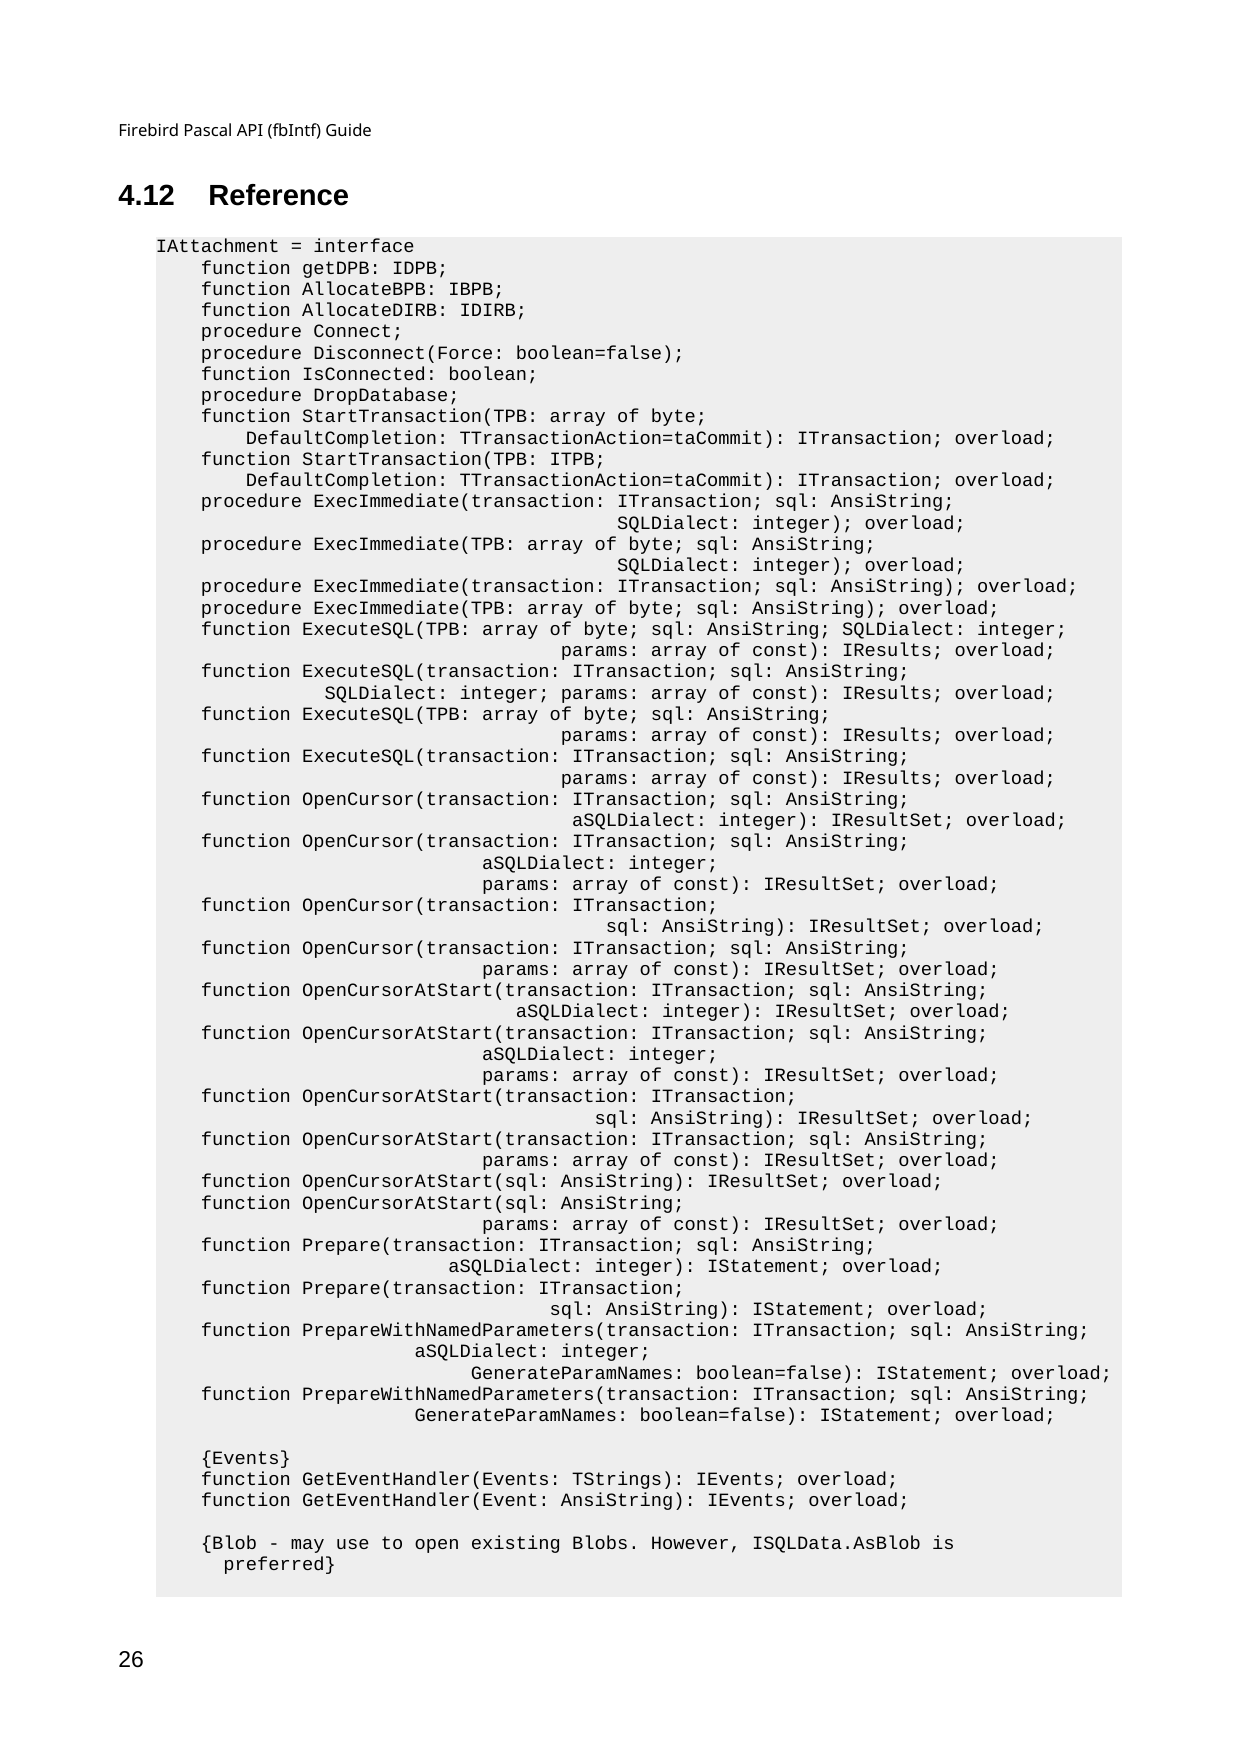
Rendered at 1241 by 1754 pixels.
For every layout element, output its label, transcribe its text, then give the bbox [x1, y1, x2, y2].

text aSQLDialect: integer; [156, 1045, 1122, 1066]
text function GetEventHandler(Events: TStrings): IEvents; overload; [156, 1470, 1122, 1491]
text preferred} [156, 1555, 1122, 1576]
text DefaultCompletion: TTransactionAction=taCommit): ITransaction; overload; [156, 471, 1122, 492]
text procedure Disconnect(Force: boolean=false); [156, 343, 1122, 365]
text {Events} [156, 1448, 1122, 1470]
text params: array of const): IResultSet; overload; [156, 960, 1122, 981]
text aSQLDialect: integer): IResultSet; overload; [156, 1002, 1122, 1023]
text function Prepare(transaction: ITransaction; [156, 1278, 1122, 1300]
text function ExecuteSQL(TPB: array of byte; sql: AnsiString; SQLDialect: integer; [156, 620, 1122, 641]
text function OpenCursorAtStart(sql: AnsiString; [156, 1193, 1122, 1215]
text aSQLDialect: integer; [156, 853, 1122, 875]
text params: array of const): IResultSet; overload; [156, 1066, 1122, 1087]
text GenerateParamNames: boolean=false): IStatement; overload; [156, 1363, 1122, 1385]
text GenerateParamNames: boolean=false): IStatement; overload; [156, 1406, 1122, 1427]
text aSQLDialect: integer; [156, 1342, 1122, 1363]
text function StartTransaction(TPB: ITPB; [156, 450, 1122, 471]
text function OpenCursorAtStart(transaction: ITransaction; sql: AnsiString; [156, 1130, 1122, 1151]
text function getDPB: IDPB; [156, 258, 1122, 280]
text function AllocateBPB: IBPB; [156, 280, 1122, 301]
subtitle Reference [118, 178, 1122, 212]
text function Prepare(transaction: ITransaction; sql: AnsiString; [156, 1236, 1122, 1257]
text IAttachment = interface [156, 237, 1122, 258]
text function GetEventHandler(Event: AnsiString): IEvents; overload; [156, 1491, 1122, 1512]
text DefaultCompletion: TTransactionAction=taCommit): ITransaction; overload; [156, 428, 1122, 450]
text function PrepareWithNamedParameters(transaction: ITransaction; sql: AnsiString; [156, 1321, 1122, 1342]
text function IsConnected: boolean; [156, 365, 1122, 386]
text function StartTransaction(TPB: array of byte; [156, 407, 1122, 428]
text params: array of const): IResultSet; overload; [156, 1151, 1122, 1172]
text {Blob - may use to open existing Blobs. However, ISQLData.AsBlob is [156, 1533, 1122, 1555]
text aSQLDialect: integer): IResultSet; overload; [156, 811, 1122, 832]
text procedure DropDatabase; [156, 386, 1122, 407]
text sql: AnsiString): IStatement; overload; [156, 1300, 1122, 1321]
text sql: AnsiString): IResultSet; overload; [156, 1108, 1122, 1130]
text function OpenCursor(transaction: ITransaction; sql: AnsiString; [156, 790, 1122, 811]
text procedure Connect; [156, 322, 1122, 343]
text procedure ExecImmediate(transaction: ITransaction; sql: AnsiString); overload; [156, 577, 1122, 598]
text procedure ExecImmediate(transaction: ITransaction; sql: AnsiString; [156, 492, 1122, 513]
text function PrepareWithNamedParameters(transaction: ITransaction; sql: AnsiString; [156, 1385, 1122, 1406]
text aSQLDialect: integer): IStatement; overload; [156, 1257, 1122, 1278]
text function OpenCursor(transaction: ITransaction; sql: AnsiString; [156, 938, 1122, 960]
text params: array of const): IResultSet; overload; [156, 875, 1122, 896]
text SQLDialect: integer; params: array of const): IResults; overload; [156, 683, 1122, 705]
text function AllocateDIRB: IDIRB; [156, 301, 1122, 322]
text function OpenCursor(transaction: ITransaction; [156, 896, 1122, 917]
text SQLDialect: integer); overload; [156, 513, 1122, 535]
text procedure ExecImmediate(TPB: array of byte; sql: AnsiString; [156, 535, 1122, 556]
text params: array of const): IResults; overload; [156, 768, 1122, 790]
text params: array of const): IResults; overload; [156, 641, 1122, 662]
text function OpenCursorAtStart(transaction: ITransaction; [156, 1087, 1122, 1108]
text function OpenCursorAtStart(transaction: ITransaction; sql: AnsiString; [156, 1023, 1122, 1045]
text function OpenCursorAtStart(transaction: ITransaction; sql: AnsiString; [156, 981, 1122, 1002]
text function ExecuteSQL(transaction: ITransaction; sql: AnsiString; [156, 747, 1122, 768]
text function OpenCursorAtStart(sql: AnsiString): IResultSet; overload; [156, 1172, 1122, 1193]
text params: array of const): IResults; overload; [156, 726, 1122, 747]
text sql: AnsiString): IResultSet; overload; [156, 917, 1122, 938]
text SQLDialect: integer); overload; [156, 556, 1122, 577]
text function ExecuteSQL(transaction: ITransaction; sql: AnsiString; [156, 662, 1122, 683]
text function ExecuteSQL(TPB: array of byte; sql: AnsiString; [156, 705, 1122, 726]
text params: array of const): IResultSet; overload; [156, 1215, 1122, 1236]
text procedure ExecImmediate(TPB: array of byte; sql: AnsiString); overload; [156, 598, 1122, 620]
text function OpenCursor(transaction: ITransaction; sql: AnsiString; [156, 832, 1122, 853]
